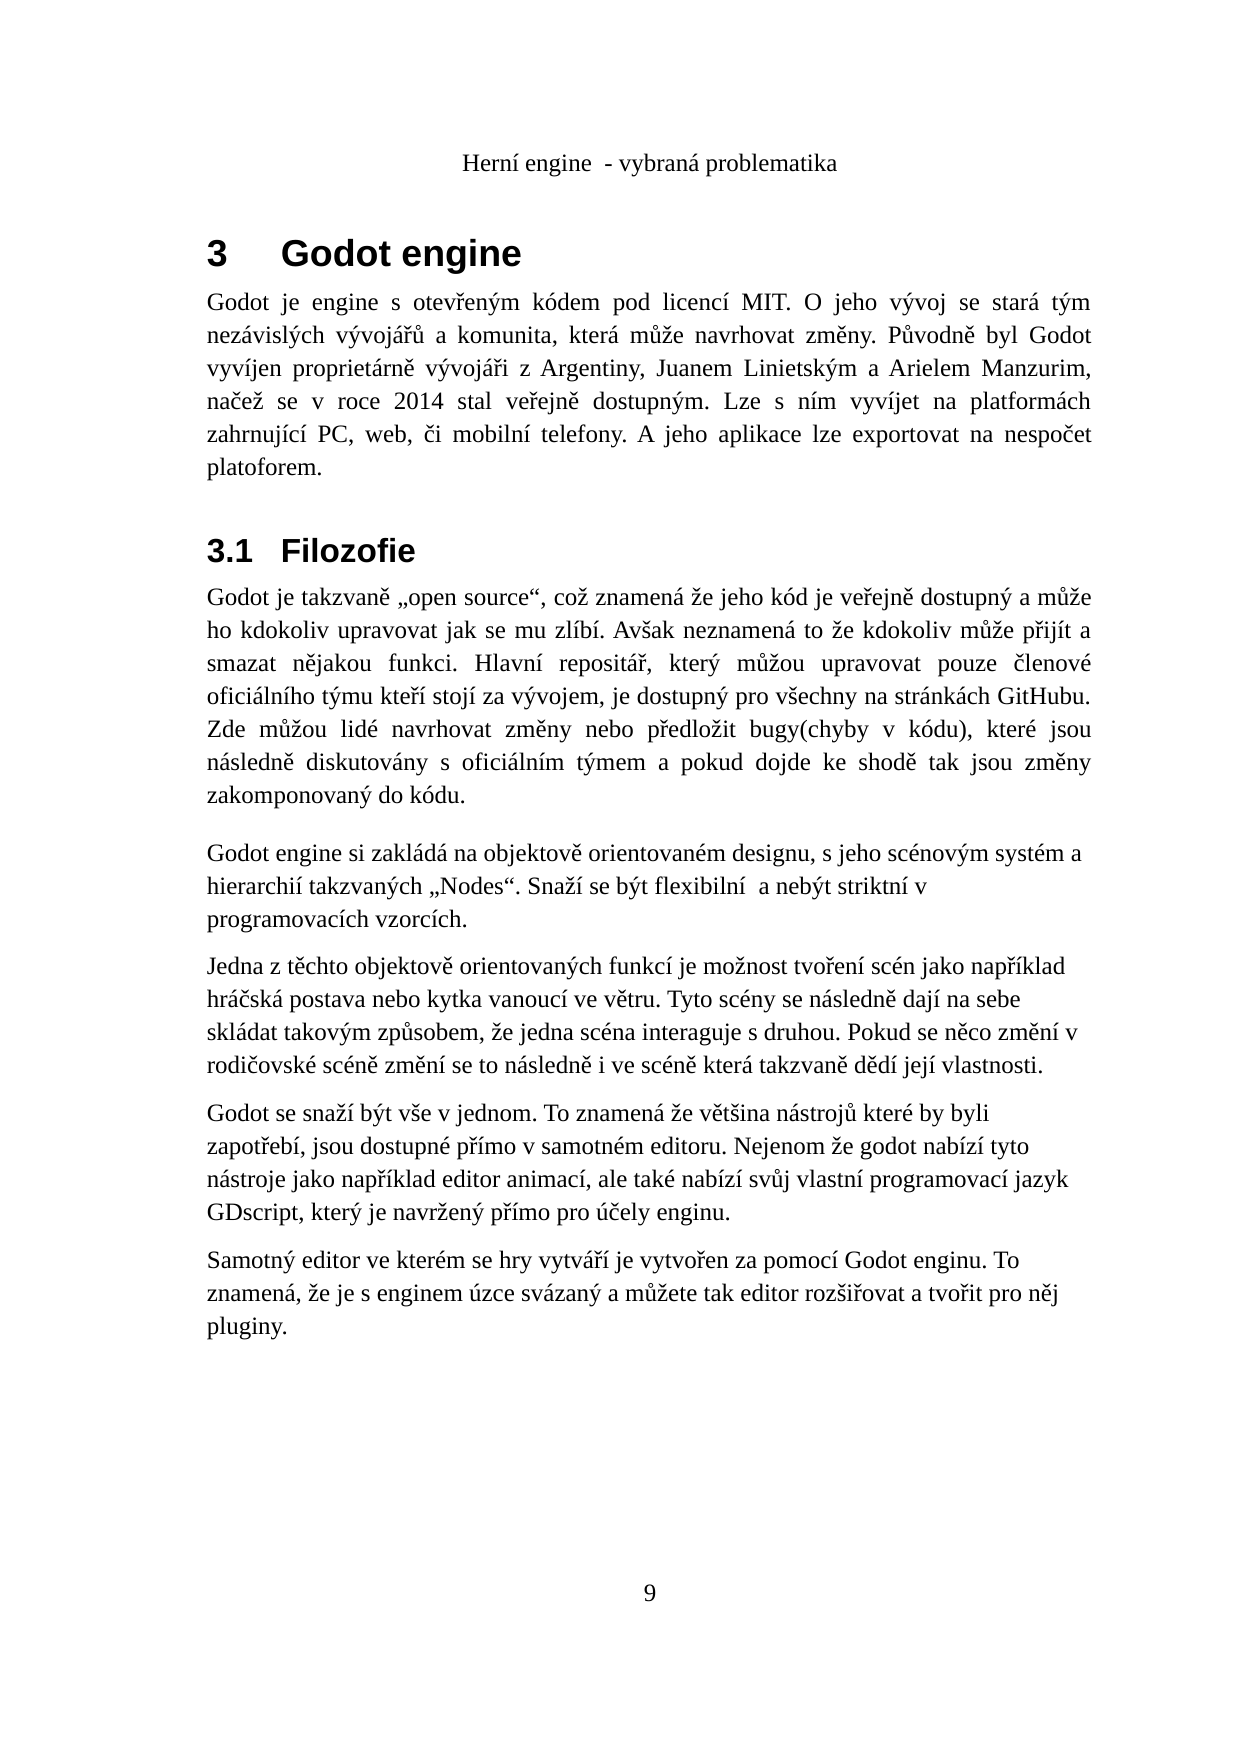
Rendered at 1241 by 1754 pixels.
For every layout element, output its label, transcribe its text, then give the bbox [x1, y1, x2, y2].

text Godot engine si zakládá na objektově orientovaném designu, s jeho scénovým systém a hierarchií takzvaných „Nodes“. Snaží se být flexibilní a nebýt striktní v programovacích vzorcích. [207, 838, 1093, 933]
subtitle Godot engine [207, 232, 1093, 275]
text Godot se snaží být vše v jednom. To znamená že většina nástrojů které by byli zapotřebí, jsou dostupné přímo v samotném editoru. Nejenom že godot nabízí tyto nástroje jako například editor animací, ale také nabízí svůj vlastní programovací jazyk GDscript, který je navržený přímo pro účely enginu. [207, 1098, 1093, 1226]
text Samotný editor ve kterém se hry vytváří je vytvořen za pomocí Godot enginu. To znamená, že je s enginem úzce svázaný a můžete tak editor rozšiřovat a tvořit pro něj pluginy. [207, 1245, 1093, 1339]
subtitle Filozofie [207, 531, 1093, 569]
text Godot je engine s otevřeným kódem pod licencí MIT. O jeho vývoj se stará tým nezávislých vývojářů a komunita, která může navrhovat změny. Původně byl Godot vyvíjen proprietárně vývojáři z Argentiny, Juanem Linietským a Arielem Manzurim, načež se v roce 2014 stal veřejně dostupným. Lze s ním vyvíjet na platformách zahrnující PC, web, či mobilní telefony. A jeho aplikace lze exportovat na nespočet platoforem. [207, 287, 1093, 481]
text Godot je takzvaně „open source“, což znamená že jeho kód je veřejně dostupný a může ho kdokoliv upravovat jak se mu zlíbí. Avšak neznamená to že kdokoliv může přijít a smazat nějakou funkci. Hlavní repositář, který můžou upravovat pouze členové oficiálního týmu kteří stojí za vývojem, je dostupný pro všechny na stránkách GitHubu. Zde můžou lidé navrhovat změny nebo předložit bugy(chyby v kódu), které jsou následně diskutovány s oficiálním týmem a pokud dojde ke shodě tak jsou změny zakomponovaný do kódu. [207, 582, 1093, 809]
text Jedna z těchto objektově orientovaných funkcí je možnost tvoření scén jako například hráčská postava nebo kytka vanoucí ve větru. Tyto scény se následně dají na sebe skládat takovým způsobem, že jedna scéna interaguje s druhou. Pokud se něco změní v rodičovské scéně změní se to následně i ve scéně která takzvaně dědí její vlastnosti. [207, 951, 1093, 1079]
